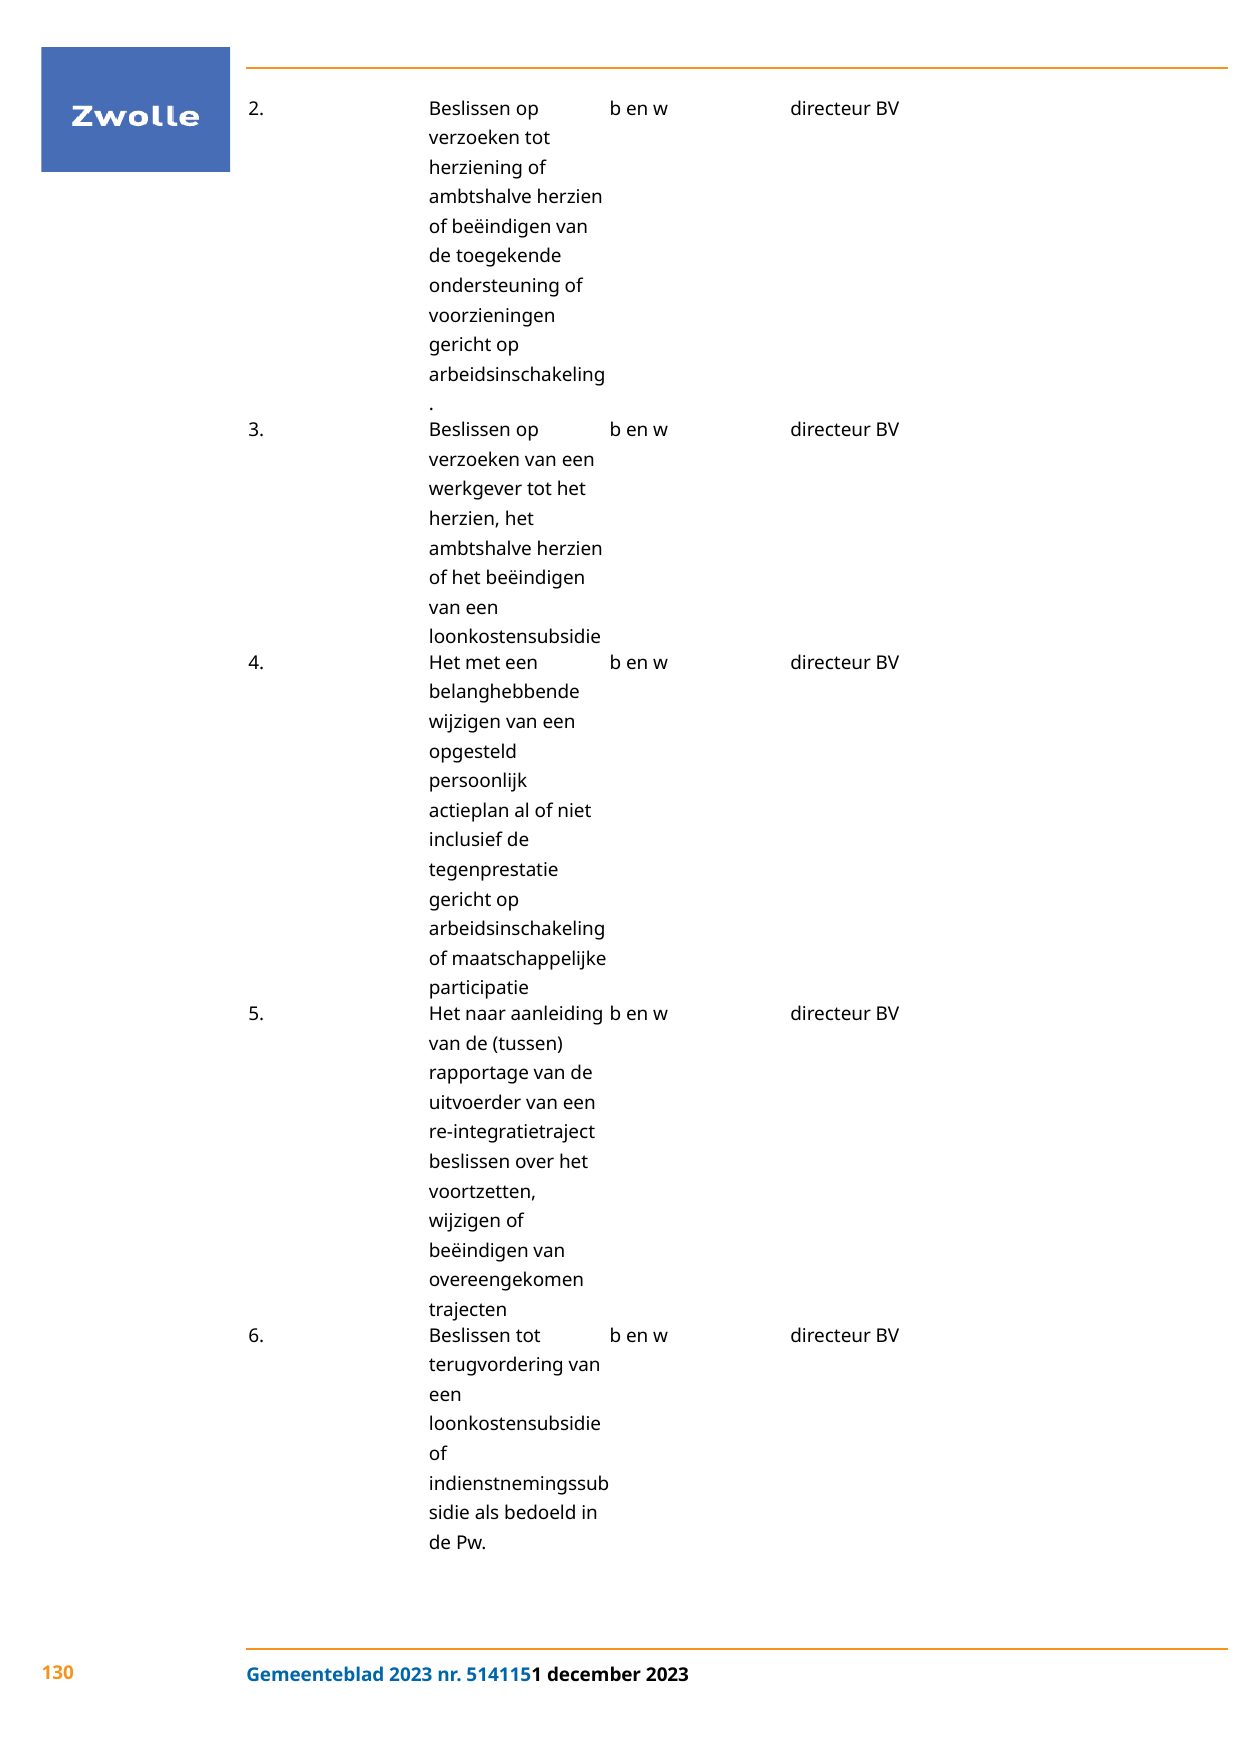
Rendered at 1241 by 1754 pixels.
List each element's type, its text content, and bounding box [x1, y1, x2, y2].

table_cell b en w [609, 95, 790, 416]
table_cell Het met een belanghebbende wijzigen van een opgesteld persoonlijk actieplan al of niet inclusief de tegenprestatie gericht op arbeidsinschakeling of maatschappelijke participatie [429, 649, 609, 1000]
table_cell directeur BV [790, 1322, 971, 1555]
table_cell [971, 416, 1152, 649]
table_cell Beslissen tot terugvordering van een loonkostensubsidie of indienstnemingssubsidie als bedoeld in de Pw. [429, 1322, 609, 1555]
table_cell [971, 95, 1152, 416]
table_cell [971, 649, 1152, 1000]
table_cell directeur BV [790, 1000, 971, 1322]
table_cell directeur BV [790, 95, 971, 416]
table_cell b en w [609, 416, 790, 649]
table_cell Het naar aanleiding van de (tussen) rapportage van de uitvoerder van een re-integratietraject beslissen over het voortzetten, wijzigen of beëindigen van overeengekomen trajecten [429, 1000, 609, 1322]
table_cell 4. [248, 649, 429, 1000]
table_cell Beslissen op verzoeken tot herziening of ambtshalve herzien of beëindigen van de toegekende ondersteuning of voorzieningen gericht op arbeidsinschakeling. [429, 95, 609, 416]
table_cell b en w [609, 1000, 790, 1322]
table_cell [971, 1322, 1152, 1555]
table_cell 5. [248, 1000, 429, 1322]
table_cell directeur BV [790, 649, 971, 1000]
table_cell directeur BV [790, 416, 971, 649]
picture [41, 47, 231, 172]
table_cell 6. [248, 1322, 429, 1555]
table_cell b en w [609, 1322, 790, 1555]
table_cell 2. [248, 95, 429, 416]
table_cell [971, 1000, 1152, 1322]
table_cell b en w [609, 649, 790, 1000]
table_cell 3. [248, 416, 429, 649]
table_cell Beslissen op verzoeken van een werkgever tot het herzien, het ambtshalve herzien of het beëindigen van een loonkostensubsidie [429, 416, 609, 649]
